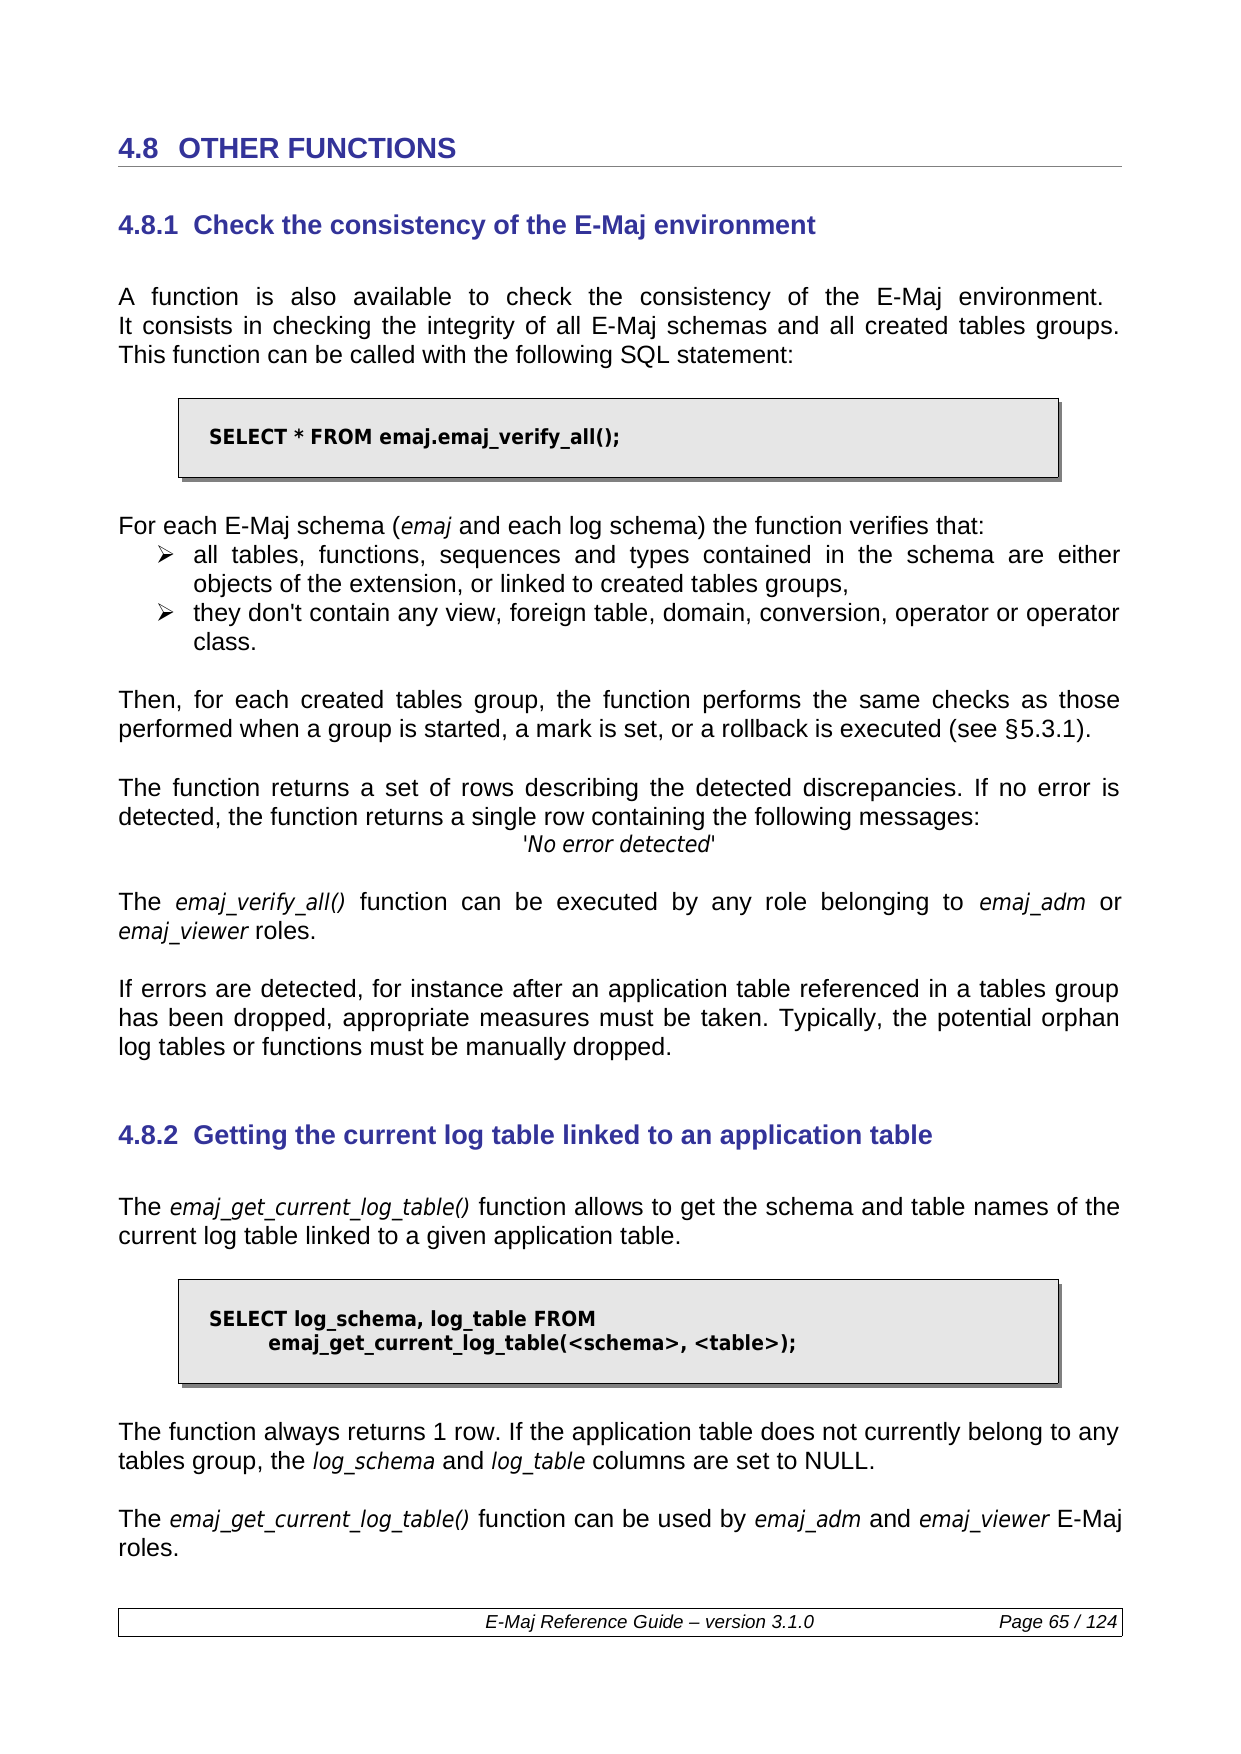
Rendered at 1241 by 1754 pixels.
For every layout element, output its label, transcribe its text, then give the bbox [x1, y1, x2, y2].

subtitle Getting the current log table linked to an application table [118, 1119, 1122, 1150]
text Then, for each created tables group, the function performs the same checks as those performed when a group is started, a mark is set, or a rollback is executed (see §5.3.1). [118, 685, 1122, 743]
text SELECT log_schema, log_table FROM [179, 1303, 1058, 1328]
text The function always returns 1 row. If the application table does not currently belong to any tables group, the log_schema and log_table columns are set to NULL. [118, 1417, 1122, 1475]
text The emaj_verify_all() function can be executed by any role belonging to emaj_adm or emaj_viewer roles. [118, 887, 1122, 945]
text For each E-Maj schema (emaj and each log schema) the function verifies that: [118, 511, 1122, 540]
text The function returns a set of rows describing the detected discrepancies. If no error is detected, the function returns a single row containing the following messages: [118, 772, 1122, 831]
text The emaj_get_current_log_table() function can be used by emaj_adm and emaj_viewer E-Maj roles. [118, 1504, 1122, 1562]
text The emaj_get_current_log_table() function allows to get the schema and table names of the current log table linked to a given application table. [118, 1192, 1122, 1250]
list all tables, functions, sequences and types contained in the schema are either objects of the extension, or linked to created tables groups, [156, 540, 1122, 598]
subtitle Other functions [118, 131, 1122, 166]
text emaj_get_current_log_table(<schema>, <table>); [179, 1328, 1058, 1352]
list they don't contain any view, foreign table, domain, conversion, operator or operator class. [156, 598, 1122, 656]
text 'No error detected' [118, 831, 1122, 858]
text A function is also available to check the consistency of the E-Maj environment. It consists in checking the integrity of all E-Maj schemas and all created tables groups. This function can be called with the following SQL statement: [118, 281, 1122, 369]
text If errors are detected, for instance after an application table referenced in a tables group has been dropped, appropriate measures must be taken. Typically, the potential orphan log tables or functions must be manually dropped. [118, 974, 1122, 1061]
subtitle Check the consistency of the E-Maj environment [118, 209, 1122, 240]
text SELECT * FROM emaj.emaj_verify_all(); [179, 422, 1058, 447]
